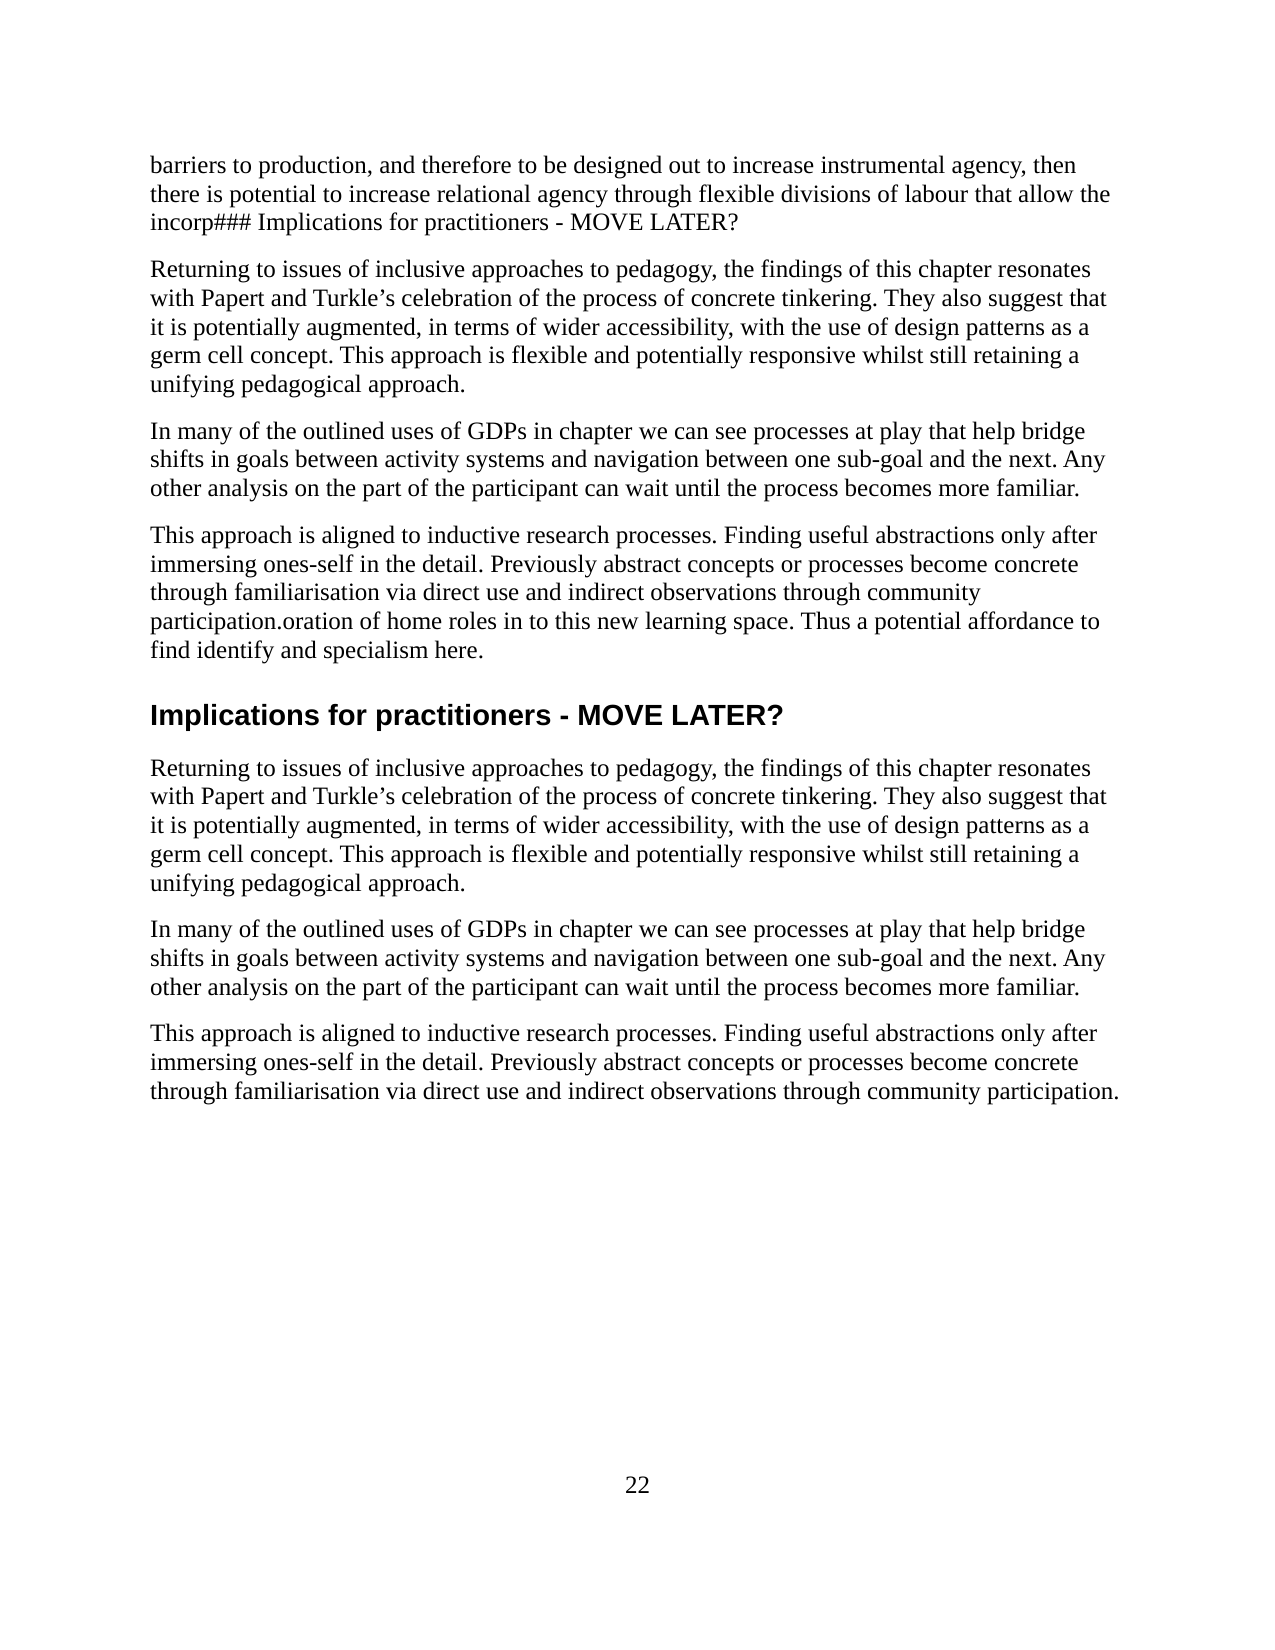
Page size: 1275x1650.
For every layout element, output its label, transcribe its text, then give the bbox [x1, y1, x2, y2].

text Returning to issues of inclusive approaches to pedagogy, the findings of this chapter resonates with Papert and Turkle’s celebration of the process of concrete tinkering. They also suggest that it is potentially augmented, in terms of wider accessibility, with the use of design patterns as a germ cell concept. This approach is flexible and potentially responsive whilst still retaining a unifying pedagogical approach. [150, 254, 1125, 398]
text barriers to production, and therefore to be designed out to increase instrumental agency, then there is potential to increase relational agency through flexible divisions of labour that allow the incorp### Implications for practitioners - MOVE LATER? [150, 150, 1125, 236]
subtitle Implications for practitioners - MOVE LATER? [150, 698, 1125, 731]
text This approach is aligned to inductive research processes. Finding useful abstractions only after immersing ones-self in the detail. Previously abstract concepts or processes become concrete through familiarisation via direct use and indirect observations through community participation. [150, 1018, 1125, 1105]
text In many of the outlined uses of GDPs in chapter we can see processes at play that help bridge shifts in goals between activity systems and navigation between one sub-goal and the next. Any other analysis on the part of the participant can wait until the process becomes more familiar. [150, 416, 1125, 502]
text This approach is aligned to inductive research processes. Finding useful abstractions only after immersing ones-self in the detail. Previously abstract concepts or processes become concrete through familiarisation via direct use and indirect observations through community participation.oration of home roles in to this new learning space. Thus a potential affordance to find identify and specialism here. [150, 520, 1125, 664]
text Returning to issues of inclusive approaches to pedagogy, the findings of this chapter resonates with Papert and Turkle’s celebration of the process of concrete tinkering. They also suggest that it is potentially augmented, in terms of wider accessibility, with the use of design patterns as a germ cell concept. This approach is flexible and potentially responsive whilst still retaining a unifying pedagogical approach. [150, 753, 1125, 896]
text In many of the outlined uses of GDPs in chapter we can see processes at play that help bridge shifts in goals between activity systems and navigation between one sub-goal and the next. Any other analysis on the part of the participant can wait until the process becomes more familiar. [150, 914, 1125, 1001]
